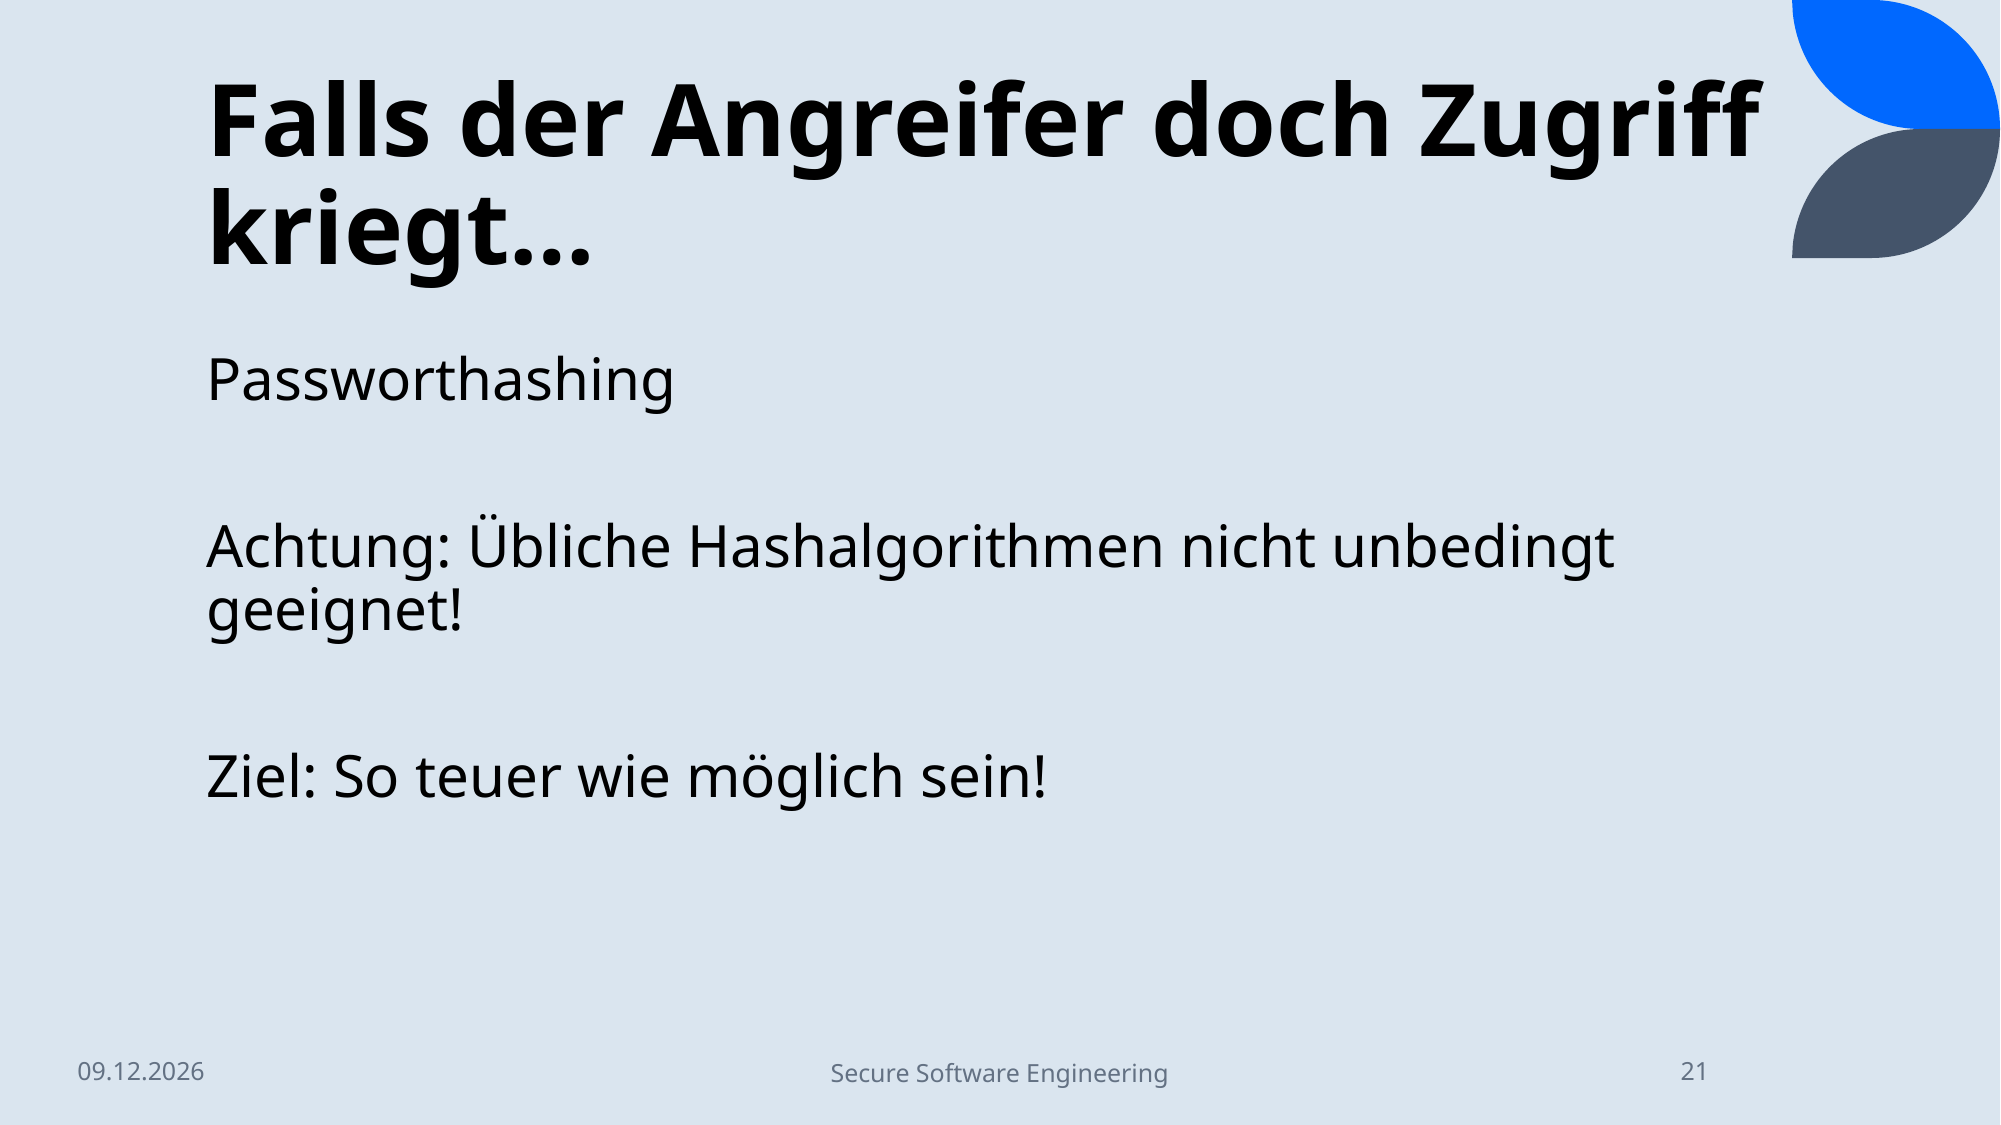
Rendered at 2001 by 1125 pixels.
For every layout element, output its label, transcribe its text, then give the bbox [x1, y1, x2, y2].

text_box 21 [1665, 1042, 1938, 1103]
list Passworthashing Achtung: Übliche Hashalgorithmen nicht unbedingt geeignet! Ziel: So teuer wie möglich sein! [191, 342, 1796, 895]
text_box 27.07.2022 [62, 1042, 342, 1103]
title Falls der Angreifer doch Zugriff kriegt… [191, 62, 1796, 280]
text_box Secure Software Engineering [662, 1042, 1338, 1103]
